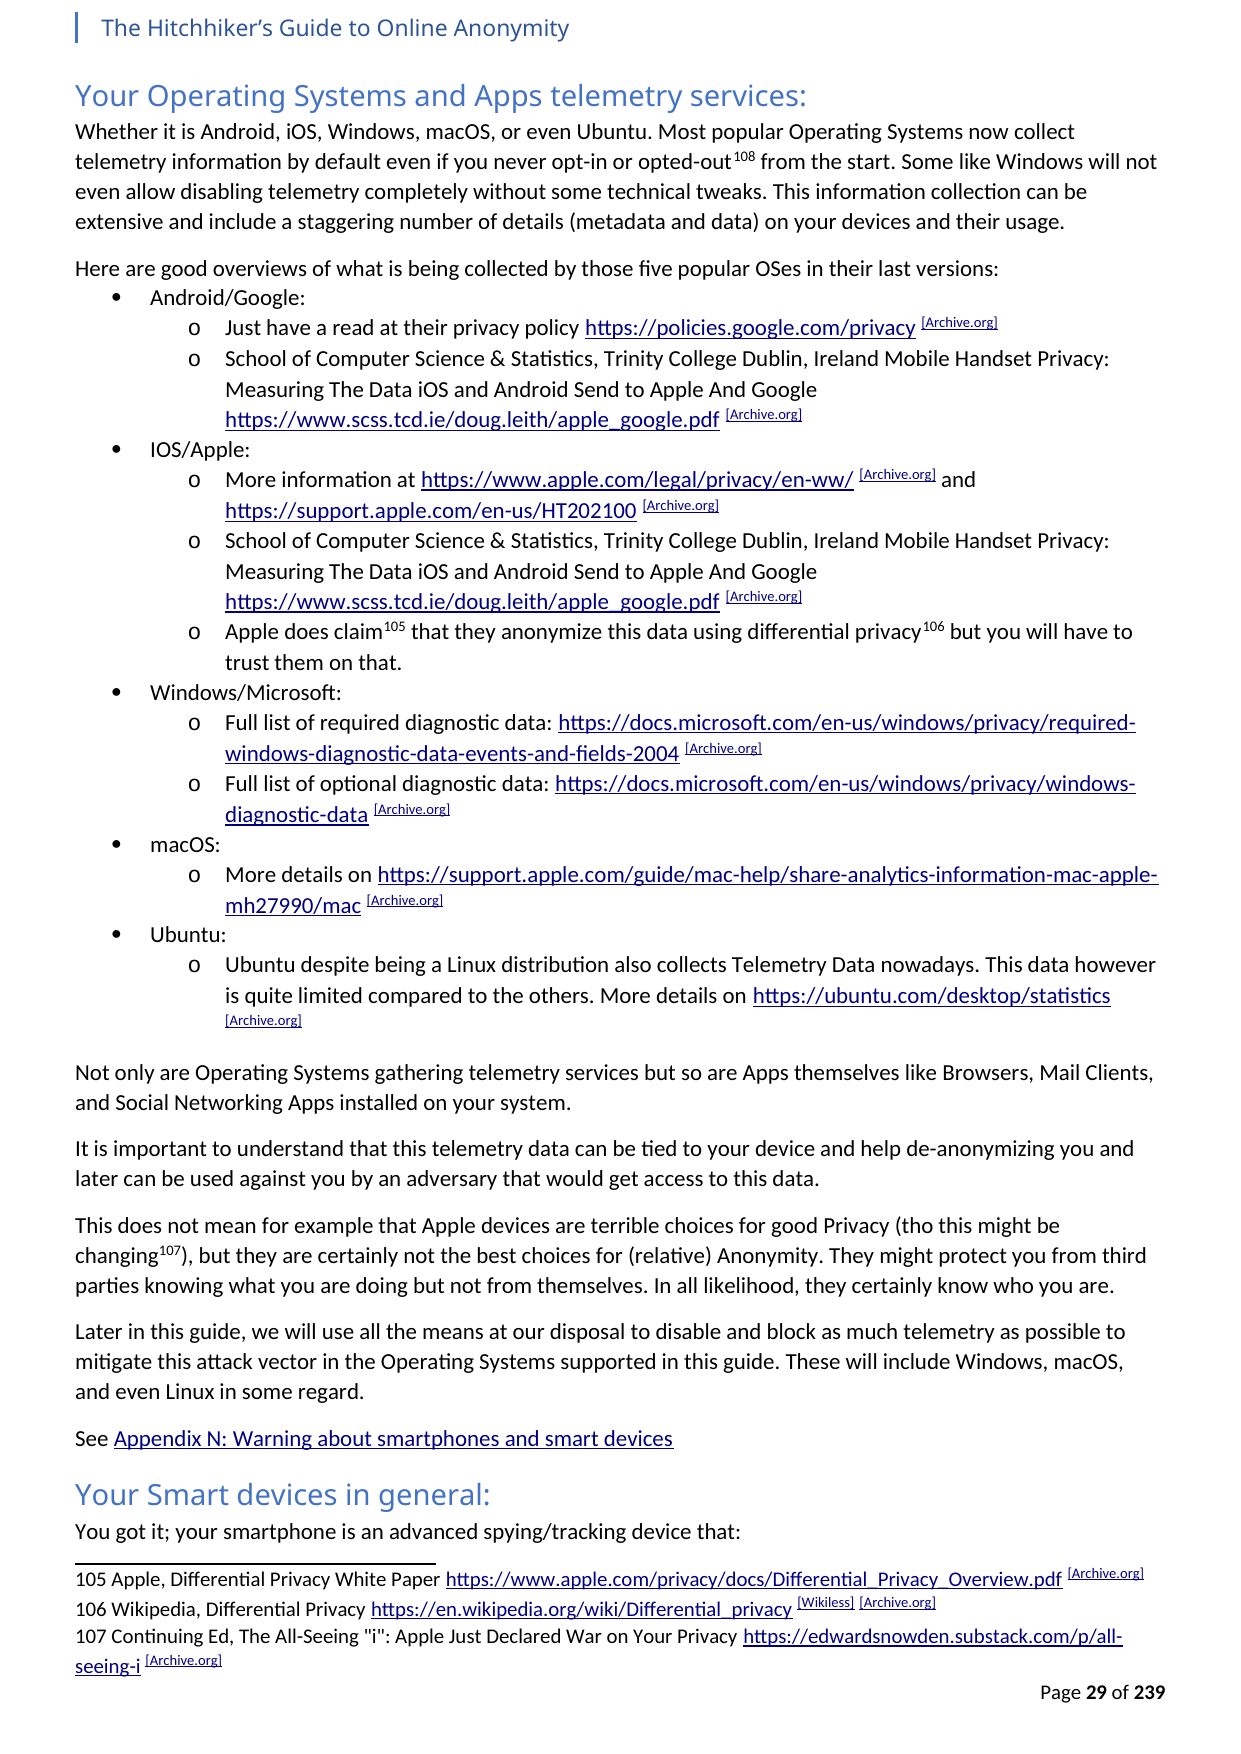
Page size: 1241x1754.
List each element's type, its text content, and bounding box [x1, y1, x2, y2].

text Not only are Operating Systems gathering telemetry services but so are Apps themselves like Browsers, Mail Clients, and Social Networking Apps installed on your system. [75, 1058, 1165, 1116]
text Here are good overviews of what is being collected by those five popular OSes in their last versions: [75, 254, 1165, 282]
list Wikipedia, Differential Privacy https://en.wikipedia.org/wiki/Differential_privacy [Wikiless] [Archive.org] [75, 1594, 1165, 1622]
list Android/Google: [112, 283, 1165, 312]
subtitle Your Operating Systems and Apps telemetry services: [75, 75, 1165, 115]
text This does not mean for example that Apple devices are terrible choices for good Privacy (tho this might be changing), but they are certainly not the best choices for (relative) Anonymity. They might protect you from third parties knowing what you are doing but not from themselves. In all likelihood, they certainly know who you are. [75, 1211, 1165, 1299]
list Full list of optional diagnostic data: https://docs.microsoft.com/en-us/windows/privacy/windows-diagnostic-data [Archive.org] [187, 769, 1165, 828]
list School of Computer Science & Statistics, Trinity College Dublin, Ireland Mobile Handset Privacy: Measuring The Data iOS and Android Send to Apple And Google https://www.scss.tcd.ie/doug.leith/apple_google.pdf [Archive.org] [187, 526, 1165, 615]
list More information at https://www.apple.com/legal/privacy/en-ww/ [Archive.org] and https://support.apple.com/en-us/HT202100 [Archive.org] [187, 465, 1165, 524]
list macOS: [112, 830, 1165, 858]
text You got it; your smartphone is an advanced spying/tracking device that: [75, 1517, 1165, 1545]
text See Appendix N: Warning about smartphones and smart devices [75, 1424, 1165, 1452]
list School of Computer Science & Statistics, Trinity College Dublin, Ireland Mobile Handset Privacy: Measuring The Data iOS and Android Send to Apple And Google https://www.scss.tcd.ie/doug.leith/apple_google.pdf [Archive.org] [187, 344, 1165, 433]
text Later in this guide, we will use all the means at our disposal to disable and block as much telemetry as possible to mitigate this attack vector in the Operating Systems supported in this guide. These will include Windows, macOS, and even Linux in some regard. [75, 1317, 1165, 1405]
list Just have a read at their privacy policy https://policies.google.com/privacy [Archive.org] [187, 313, 1165, 343]
list Ubuntu despite being a Linux distribution also collects Telemetry Data nowadays. This data however is quite limited compared to the others. More details on https://ubuntu.com/desktop/statistics [Archive.org] [187, 951, 1165, 1039]
subtitle Your Smart devices in general: [75, 1474, 1165, 1514]
text Whether it is Android, iOS, Windows, macOS, or even Ubuntu. Most popular Operating Systems now collect telemetry information by default even if you never opt-in or opted-out108 from the start. Some like Windows will not even allow disabling telemetry completely without some technical tweaks. This information collection can be extensive and include a staggering number of details (metadata and data) on your devices and their usage. [75, 117, 1165, 235]
list Apple does claim that they anonymize this data using differential privacy but you will have to trust them on that. [187, 617, 1165, 676]
list Windows/Microsoft: [112, 678, 1165, 706]
list More details on https://support.apple.com/guide/mac-help/share-analytics-information-mac-apple-mh27990/mac [Archive.org] [187, 860, 1165, 919]
list Full list of required diagnostic data: https://docs.microsoft.com/en-us/windows/privacy/required-windows-diagnostic-data-events-and-fields-2004 [Archive.org] [187, 708, 1165, 767]
list Apple, Differential Privacy White Paper https://www.apple.com/privacy/docs/Differential_Privacy_Overview.pdf [Archive.org] [75, 1564, 1165, 1592]
list Ubuntu: [112, 921, 1165, 949]
text Continuing Ed, The All-Seeing "i": Apple Just Declared War on Your Privacy https://edwardsnowden.substack.com/p/all-seeing-i [Archive.org] [75, 1624, 1165, 1679]
list IOS/Apple: [112, 435, 1165, 463]
text It is important to understand that this telemetry data can be tied to your device and help de-anonymizing you and later can be used against you by an adversary that would get access to this data. [75, 1134, 1165, 1192]
